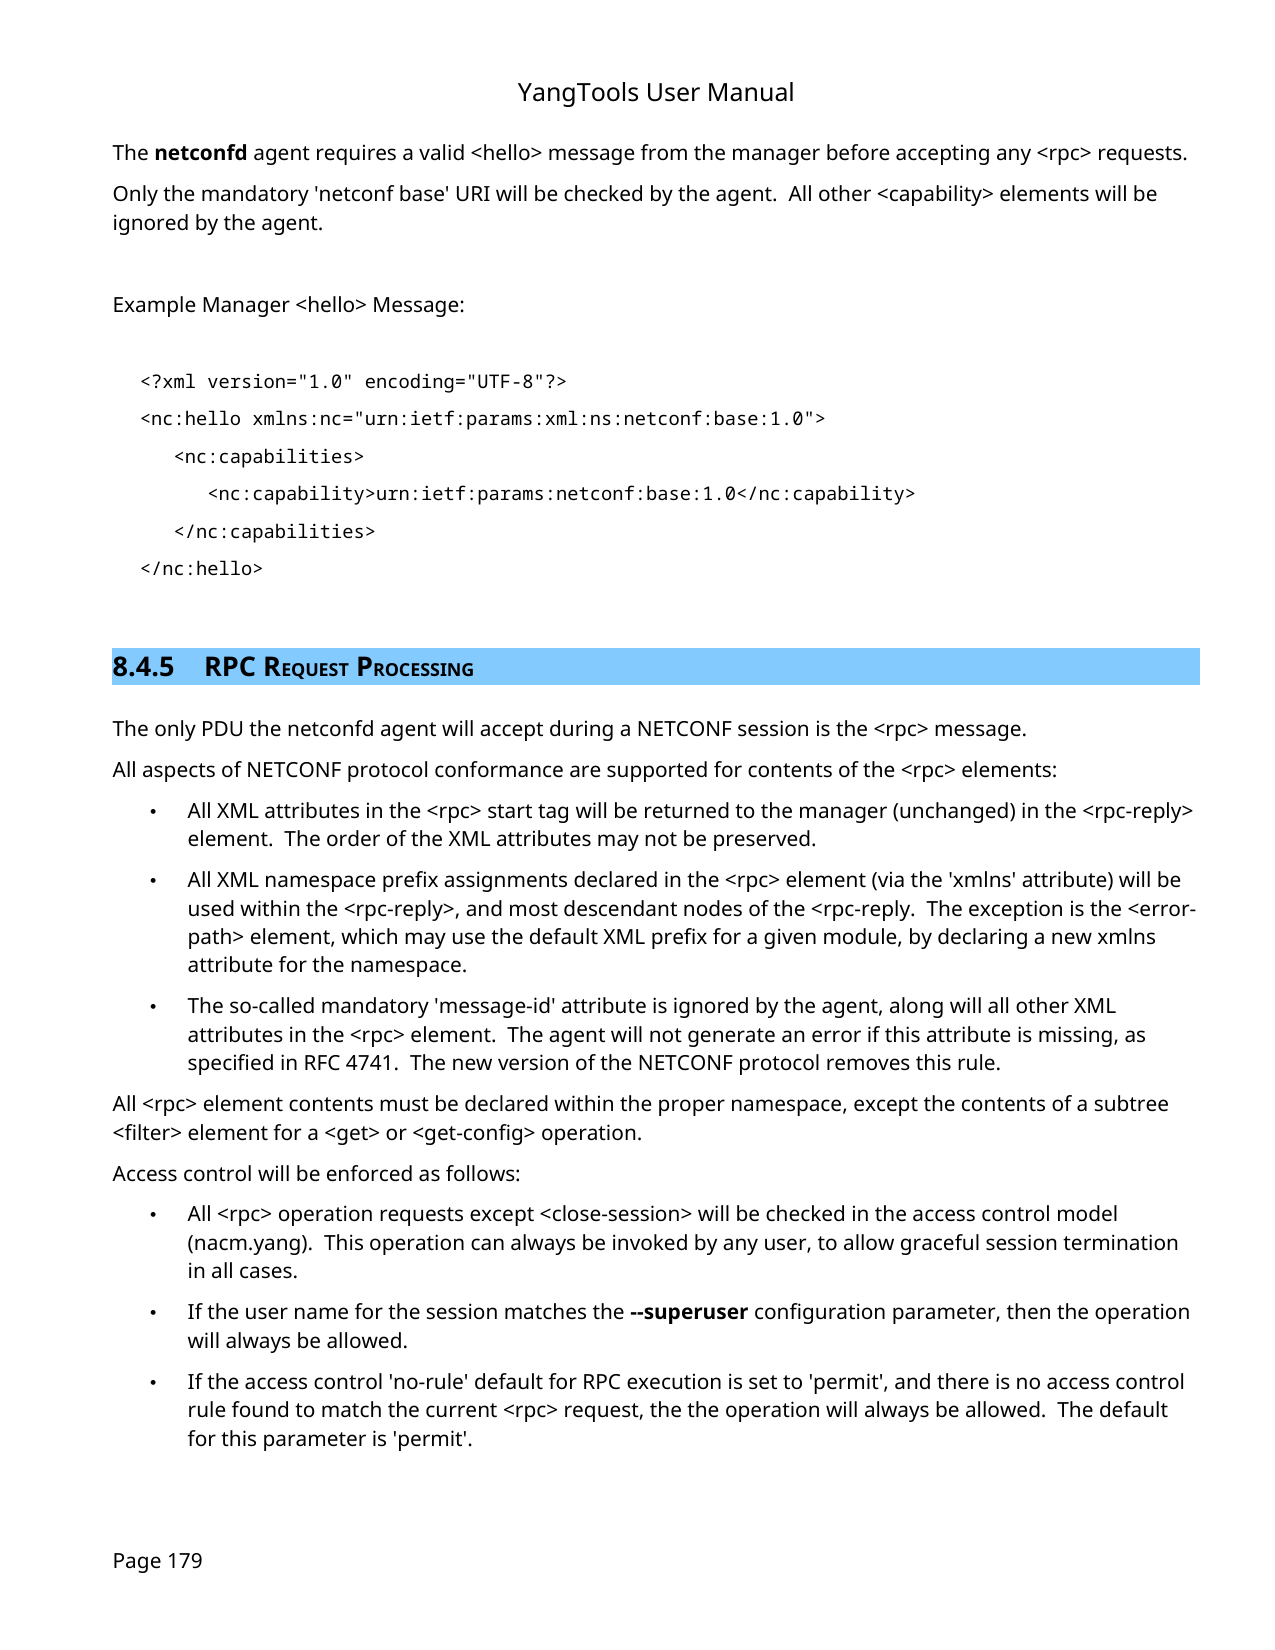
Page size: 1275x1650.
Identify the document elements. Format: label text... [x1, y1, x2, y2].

text Only the mandatory 'netconf base' URI will be checked by the agent. All other <capability> elements will be ignored by the agent. [112, 179, 1200, 236]
list The so-called mandatory 'message-id' attribute is ignored by the agent, along will all other XML attributes in the <rpc> element. The agent will not generate an error if this attribute is missing, as specified in RFC 4741. The new version of the NETCONF protocol removes this rule. [150, 991, 1200, 1077]
list If the access control 'no-rule' default for RPC execution is set to 'permit', and there is no access control rule found to match the current <rpc> request, the the operation will always be allowed. The default for this parameter is 'permit'. [150, 1367, 1200, 1452]
text The only PDU the netconfd agent will accept during a NETCONF session is the <rpc> message. [112, 714, 1200, 742]
list All XML attributes in the <rpc> start tag will be returned to the manager (unchanged) in the <rpc-reply> element. The order of the XML attributes may not be preserved. [150, 796, 1200, 853]
subtitle RPC Request Processing [112, 648, 1200, 685]
text The netconfd agent requires a valid <hello> message from the manager before accepting any <rpc> requests. [112, 138, 1200, 167]
text <?xml version="1.0" encoding="UTF-8"?> [139, 368, 1200, 394]
text All aspects of NETCONF protocol conformance are supported for contents of the <rpc> elements: [112, 755, 1200, 783]
text Example Manager <hello> Message: [112, 290, 1200, 318]
text Access control will be enforced as follows: [112, 1159, 1200, 1187]
list All XML namespace prefix assignments declared in the <rpc> element (via the 'xmlns' attribute) will be used within the <rpc-reply>, and most descendant nodes of the <rpc-reply. The exception is the <error-path> element, which may use the default XML prefix for a given module, by declaring a new xmlns attribute for the namespace. [150, 865, 1200, 979]
text <nc:hello xmlns:nc="urn:ietf:params:xml:ns:netconf:base:1.0"> [139, 406, 1200, 431]
list All <rpc> operation requests except <close-session> will be checked in the access control model (nacm.yang). This operation can always be invoked by any user, to allow graceful session termination in all cases. [150, 1199, 1200, 1285]
text All <rpc> element contents must be declared within the proper namespace, except the contents of a subtree <filter> element for a <get> or <get-config> operation. [112, 1089, 1200, 1146]
text </nc:hello> [139, 556, 1200, 581]
text <nc:capability>urn:ietf:params:netconf:base:1.0</nc:capability> [139, 481, 1200, 506]
text <nc:capabilities> [139, 443, 1200, 469]
text </nc:capabilities> [139, 518, 1200, 544]
list If the user name for the session matches the --superuser configuration parameter, then the operation will always be allowed. [150, 1297, 1200, 1354]
